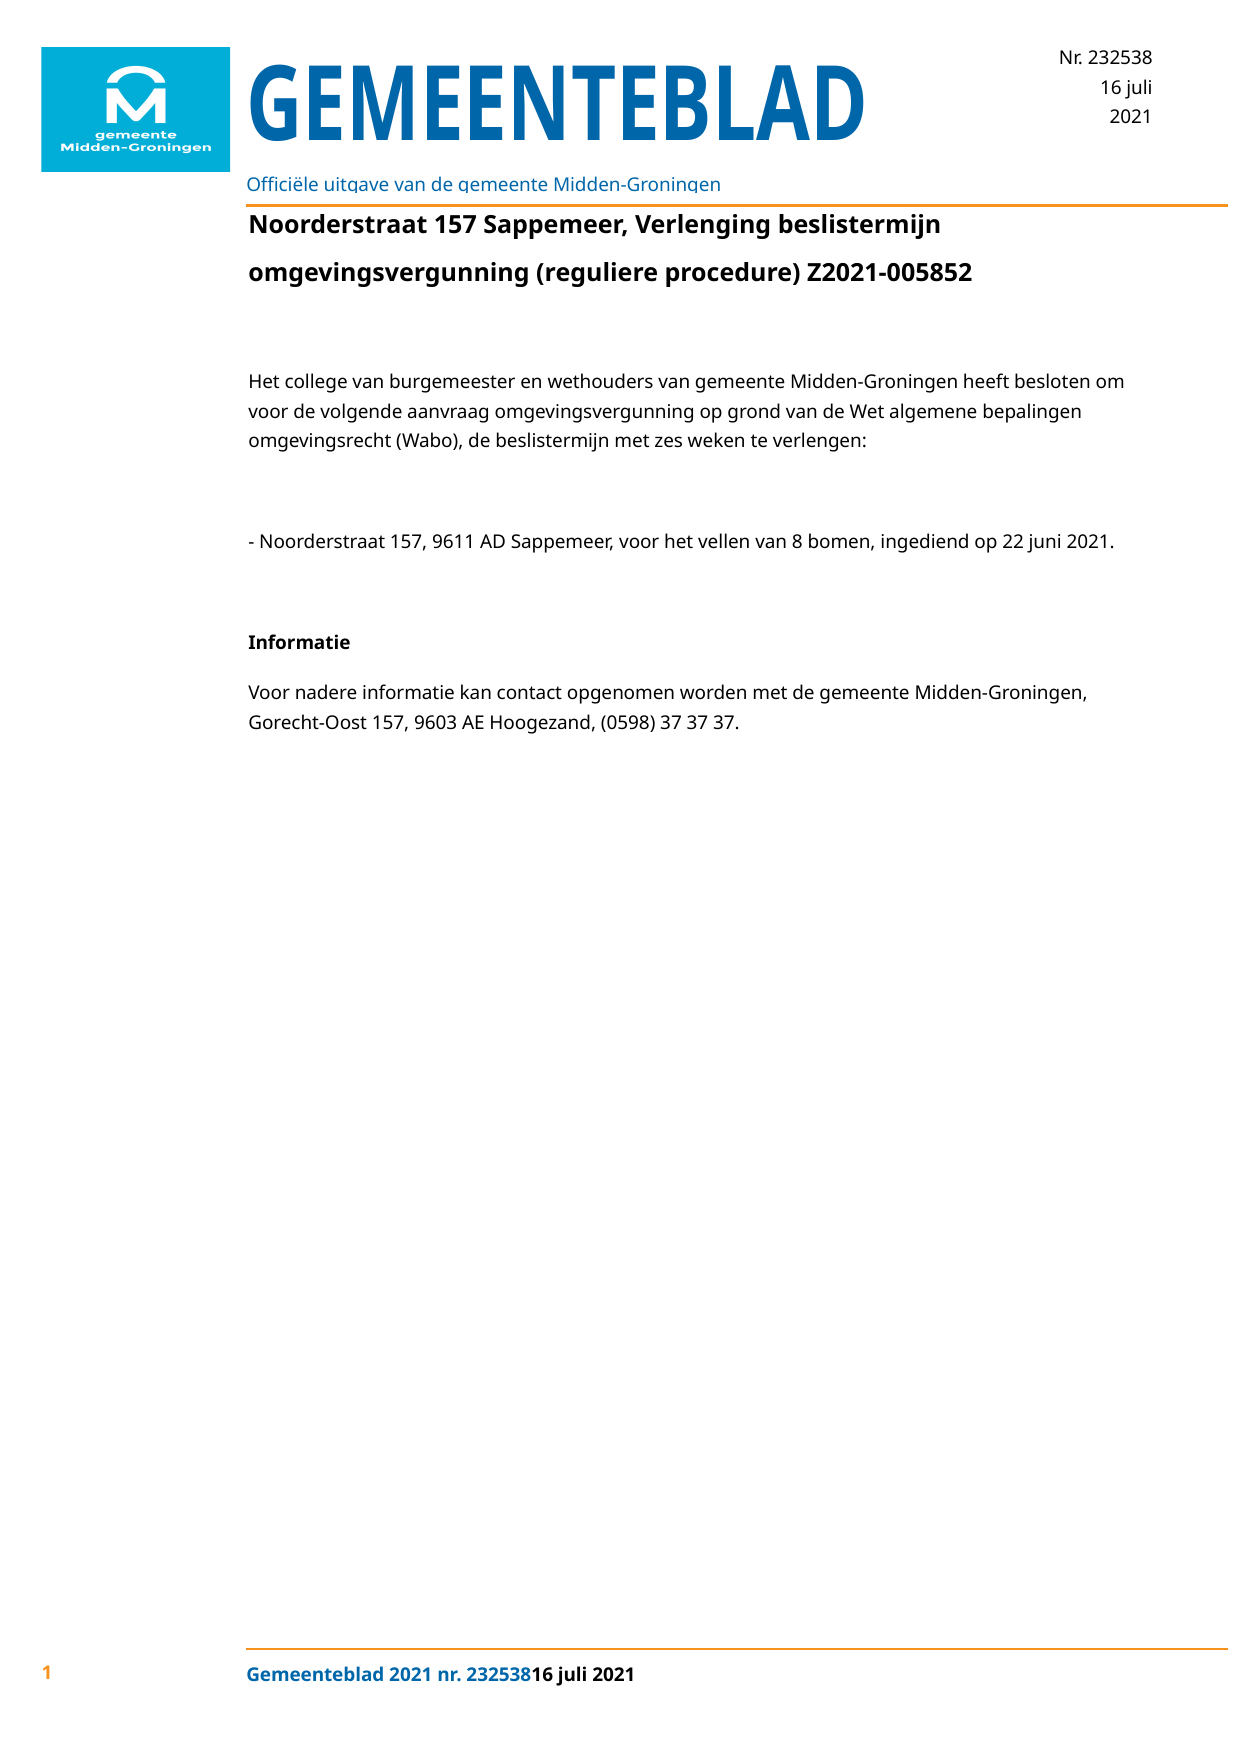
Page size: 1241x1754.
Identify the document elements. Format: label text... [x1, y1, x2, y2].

text - Noorderstraat 157, 9611 AD Sappemeer, voor het vellen van 8 bomen, ingediend op 22 juni 2021. [248, 528, 1152, 554]
text Het college van burgemeester en wethouders van gemeente Midden-Groningen heeft besloten om voor de volgende aanvraag omgevingsvergunning op grond van de Wet algemene bepalingen omgevingsrecht (Wabo), de beslistermijn met zes weken te verlengen: [248, 368, 1152, 453]
text Voor nadere informatie kan contact opgenomen worden met de gemeente Midden-Groningen, Gorecht-Oost 157, 9603 AE Hoogezand, (0598) 37 37 37. [248, 679, 1152, 735]
picture [107, 89, 165, 122]
picture [108, 66, 164, 82]
picture [184, 146, 190, 153]
text Noorderstraat 157 Sappemeer, Verlenging beslistermijn omgevingsvergunning (reguliere procedure) Z2021-005852 [248, 207, 1152, 288]
text Informatie [248, 629, 1152, 655]
